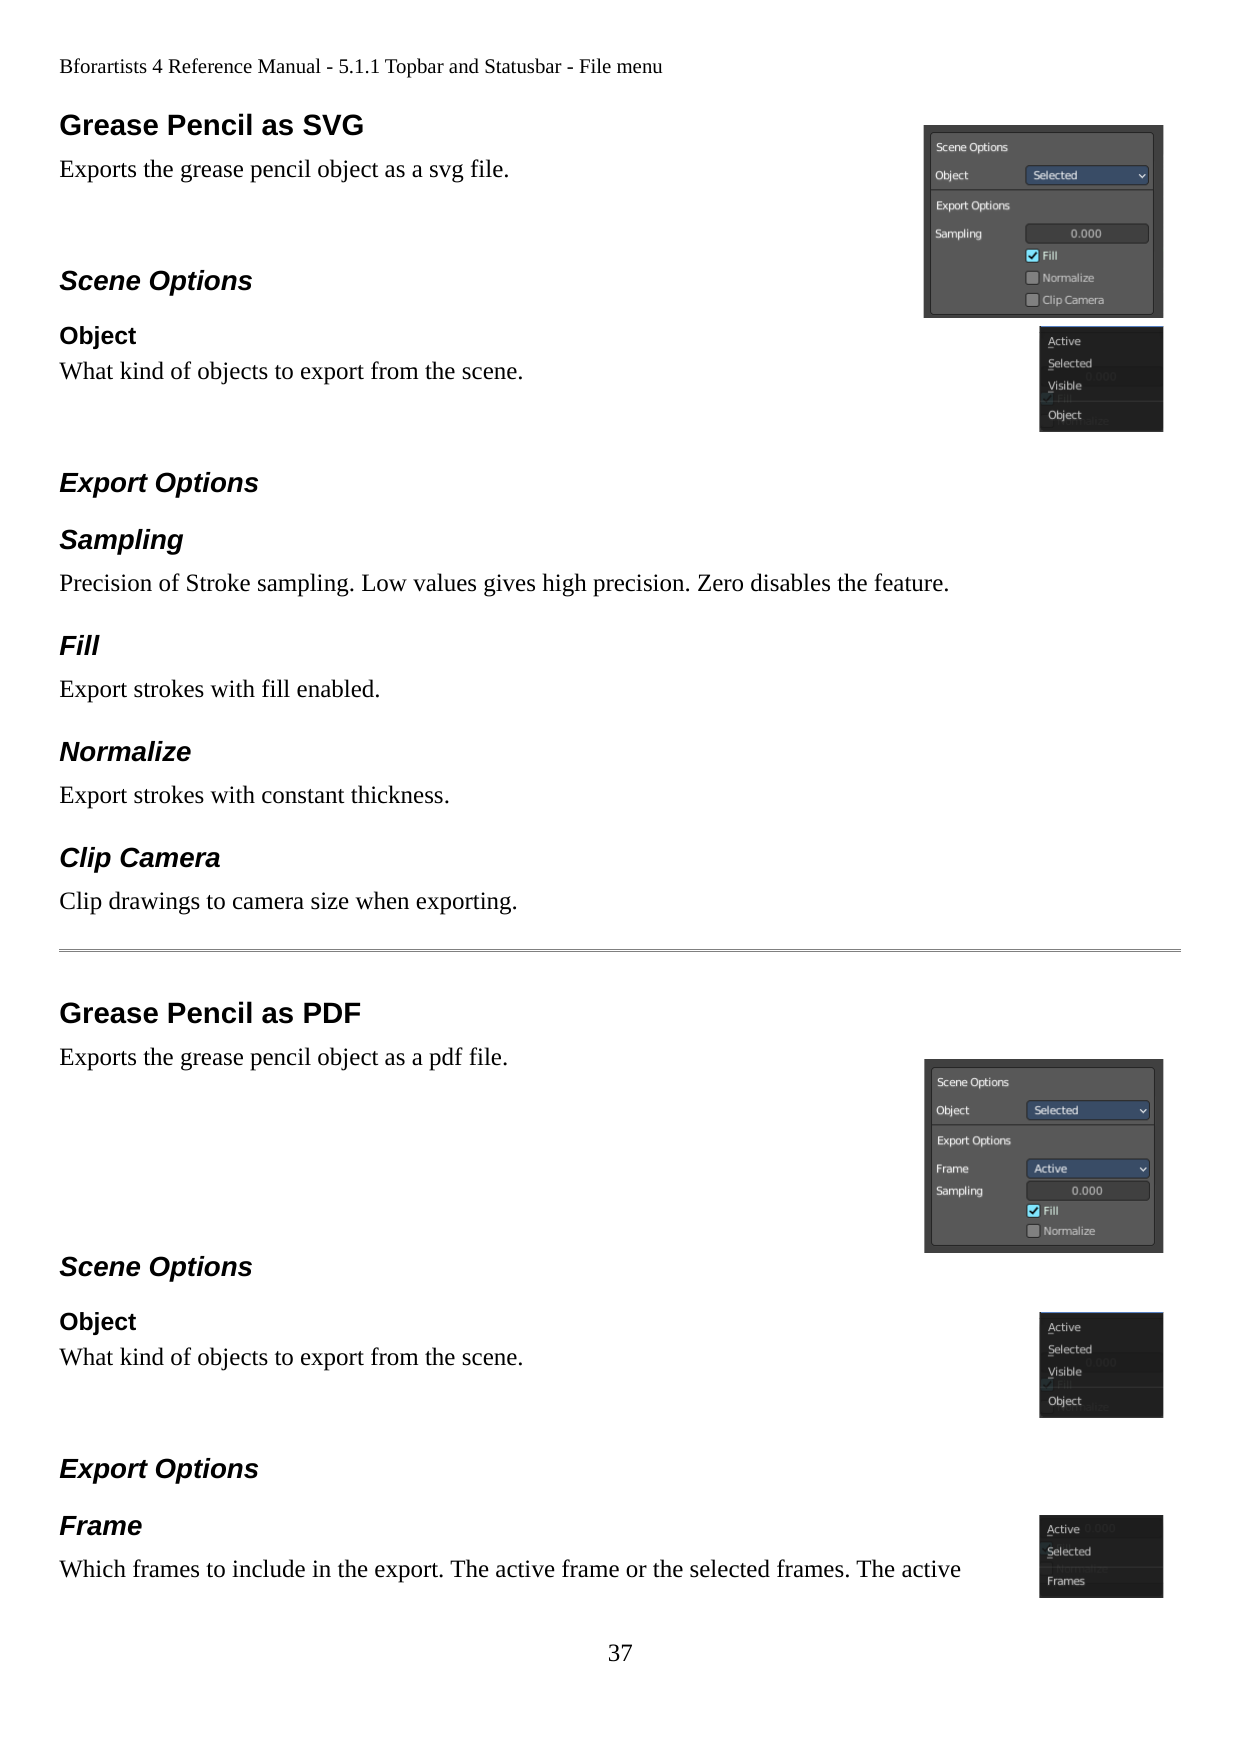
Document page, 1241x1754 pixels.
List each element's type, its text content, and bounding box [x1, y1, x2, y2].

text Export strokes with constant thickness. [59, 780, 1181, 808]
subtitle Export Options [59, 1453, 1181, 1485]
subtitle Export Options [59, 467, 1181, 498]
text What kind of objects to export from the scene. [59, 1342, 1039, 1371]
subtitle Frame [59, 1510, 1181, 1542]
subtitle Grease Pencil as SVG [59, 107, 1181, 141]
text Exports the grease pencil object as a svg file. [59, 154, 923, 182]
text Clip drawings to camera size when exporting. [59, 886, 1181, 914]
subtitle Object [59, 1307, 1181, 1336]
subtitle Clip Camera [59, 841, 1181, 873]
picture [924, 1059, 1164, 1253]
subtitle [1164, 264, 1181, 296]
subtitle Scene Options [59, 264, 923, 296]
subtitle Sampling [59, 523, 1181, 555]
text What kind of objects to export from the scene. [59, 356, 1039, 385]
subtitle Object [59, 321, 1181, 350]
text Precision of Stroke sampling. Low values gives high precision. Zero disables the feature. [59, 568, 1181, 597]
picture [1039, 1312, 1164, 1418]
picture [923, 125, 1164, 318]
picture [1039, 1515, 1164, 1598]
subtitle Grease Pencil as PDF [59, 996, 1181, 1029]
text Exports the grease pencil object as a pdf file. [59, 1042, 1181, 1071]
text Which frames to include in the export. The active frame or the selected frames. The active [59, 1554, 1039, 1583]
subtitle Normalize [59, 735, 1181, 767]
picture [1039, 326, 1164, 432]
text Export strokes with fill enabled. [59, 674, 1181, 703]
subtitle Scene Options [59, 1251, 1181, 1282]
subtitle Fill [59, 629, 1181, 661]
